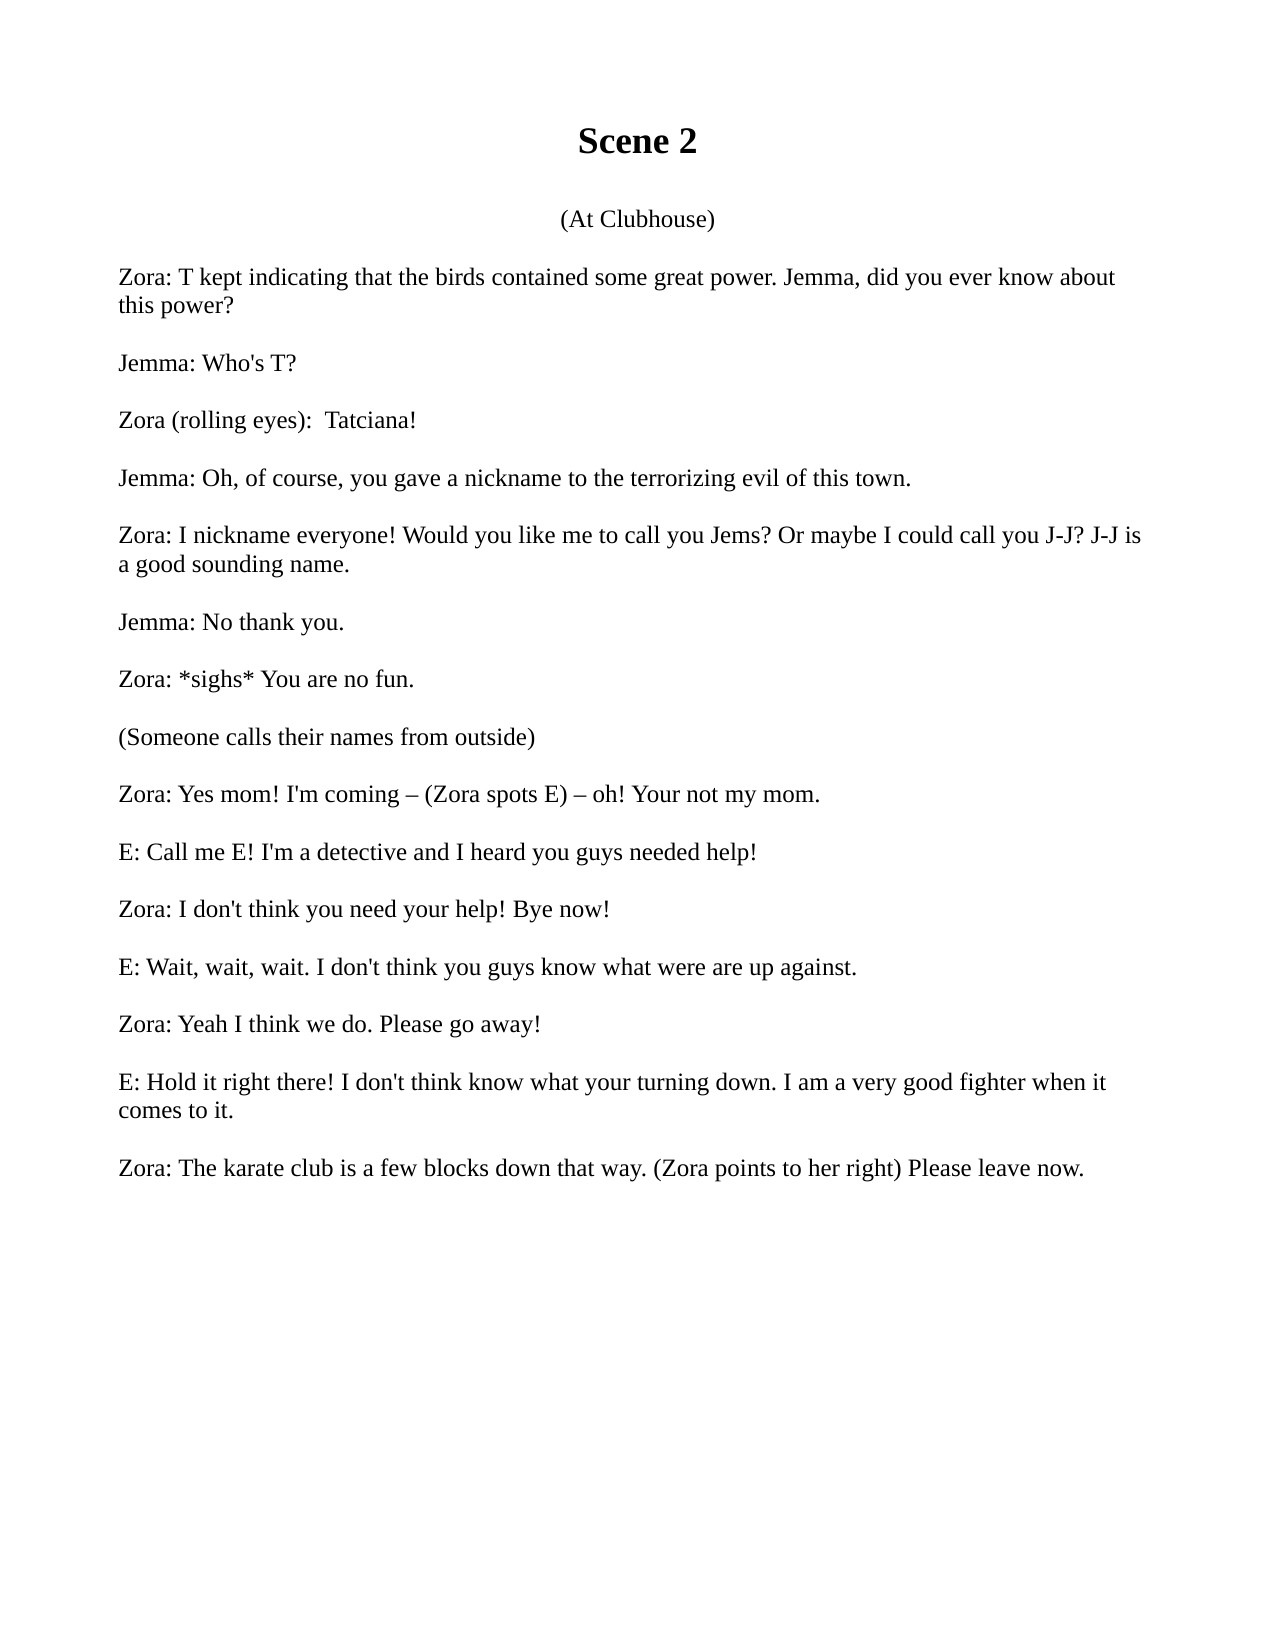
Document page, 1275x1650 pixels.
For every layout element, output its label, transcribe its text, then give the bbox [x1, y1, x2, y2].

text (Someone calls their names from outside) [118, 722, 1157, 751]
text Zora: Yes mom! I'm coming – (Zora spots E) – oh! Your not my mom. [118, 779, 1157, 808]
text E: Call me E! I'm a detective and I heard you guys needed help! [118, 837, 1157, 866]
text Zora: T kept indicating that the birds contained some great power. Jemma, did you ever know about this power? [118, 262, 1157, 319]
text Jemma: Oh, of course, you gave a nickname to the terrorizing evil of this town. [118, 463, 1157, 492]
text Zora: I nickname everyone! Would you like me to call you Jems? Or maybe I could call you J-J? J-J is a good sounding name. [118, 521, 1157, 578]
text Scene 2 [118, 118, 1157, 161]
text Jemma: No thank you. [118, 607, 1157, 636]
text (At Clubhouse) [118, 204, 1157, 233]
text Zora: Yeah I think we do. Please go away! [118, 1009, 1157, 1038]
text Zora (rolling eyes): Tatciana! [118, 406, 1157, 434]
text Zora: *sighs* You are no fun. [118, 664, 1157, 693]
text Jemma: Who's T? [118, 348, 1157, 377]
text E: Hold it right there! I don't think know what your turning down. I am a very good fighter when it comes to it. [118, 1067, 1157, 1124]
text Zora: The karate club is a few blocks down that way. (Zora points to her right) Please leave now. [118, 1153, 1157, 1182]
text Zora: I don't think you need your help! Bye now! [118, 894, 1157, 923]
text E: Wait, wait, wait. I don't think you guys know what were are up against. [118, 952, 1157, 981]
